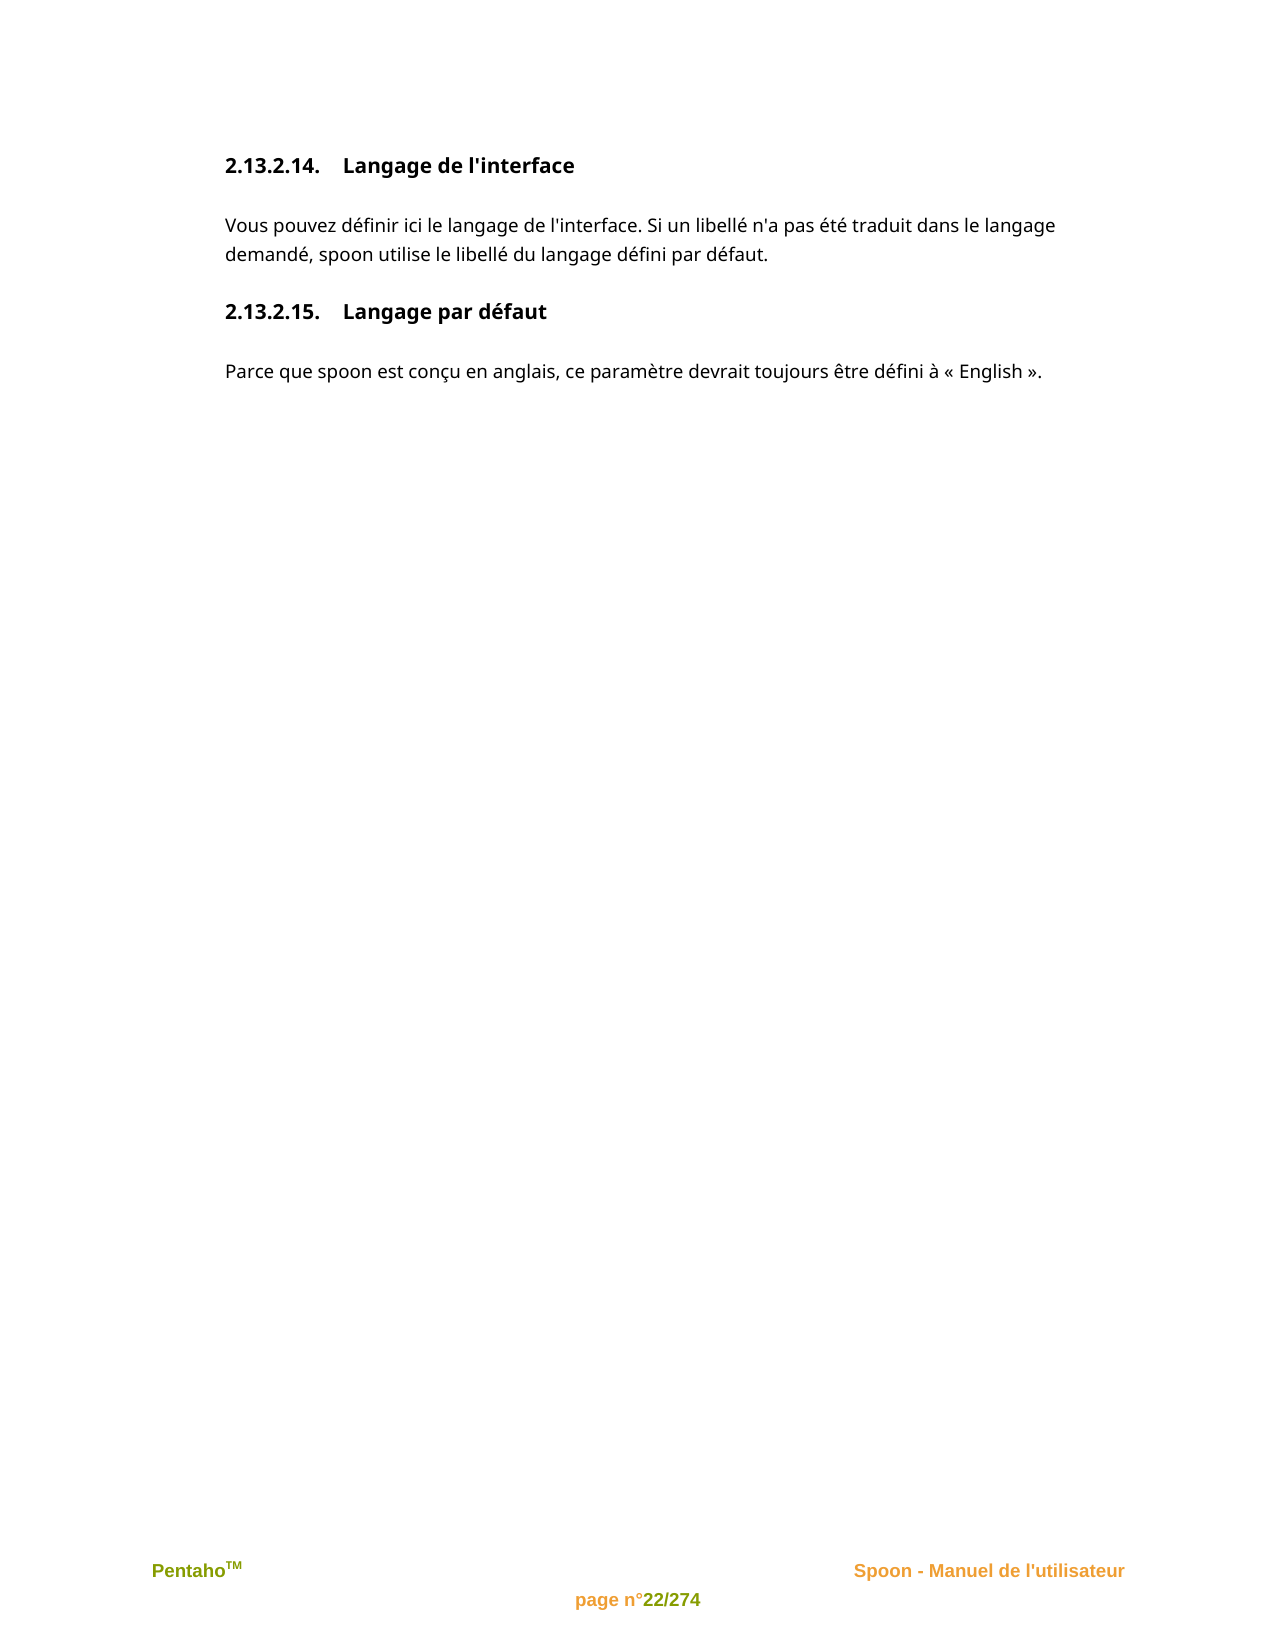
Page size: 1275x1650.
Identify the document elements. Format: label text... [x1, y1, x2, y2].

subtitle Langage par défaut [225, 296, 1125, 326]
subtitle Langage de l'interface [225, 150, 1125, 179]
text Parce que spoon est conçu en anglais, ce paramètre devrait toujours être défini à « English ». [225, 355, 1125, 384]
text Vous pouvez définir ici le langage de l'interface. Si un libellé n'a pas été traduit dans le langage demandé, spoon utilise le libellé du langage défini par défaut. [225, 209, 1125, 267]
